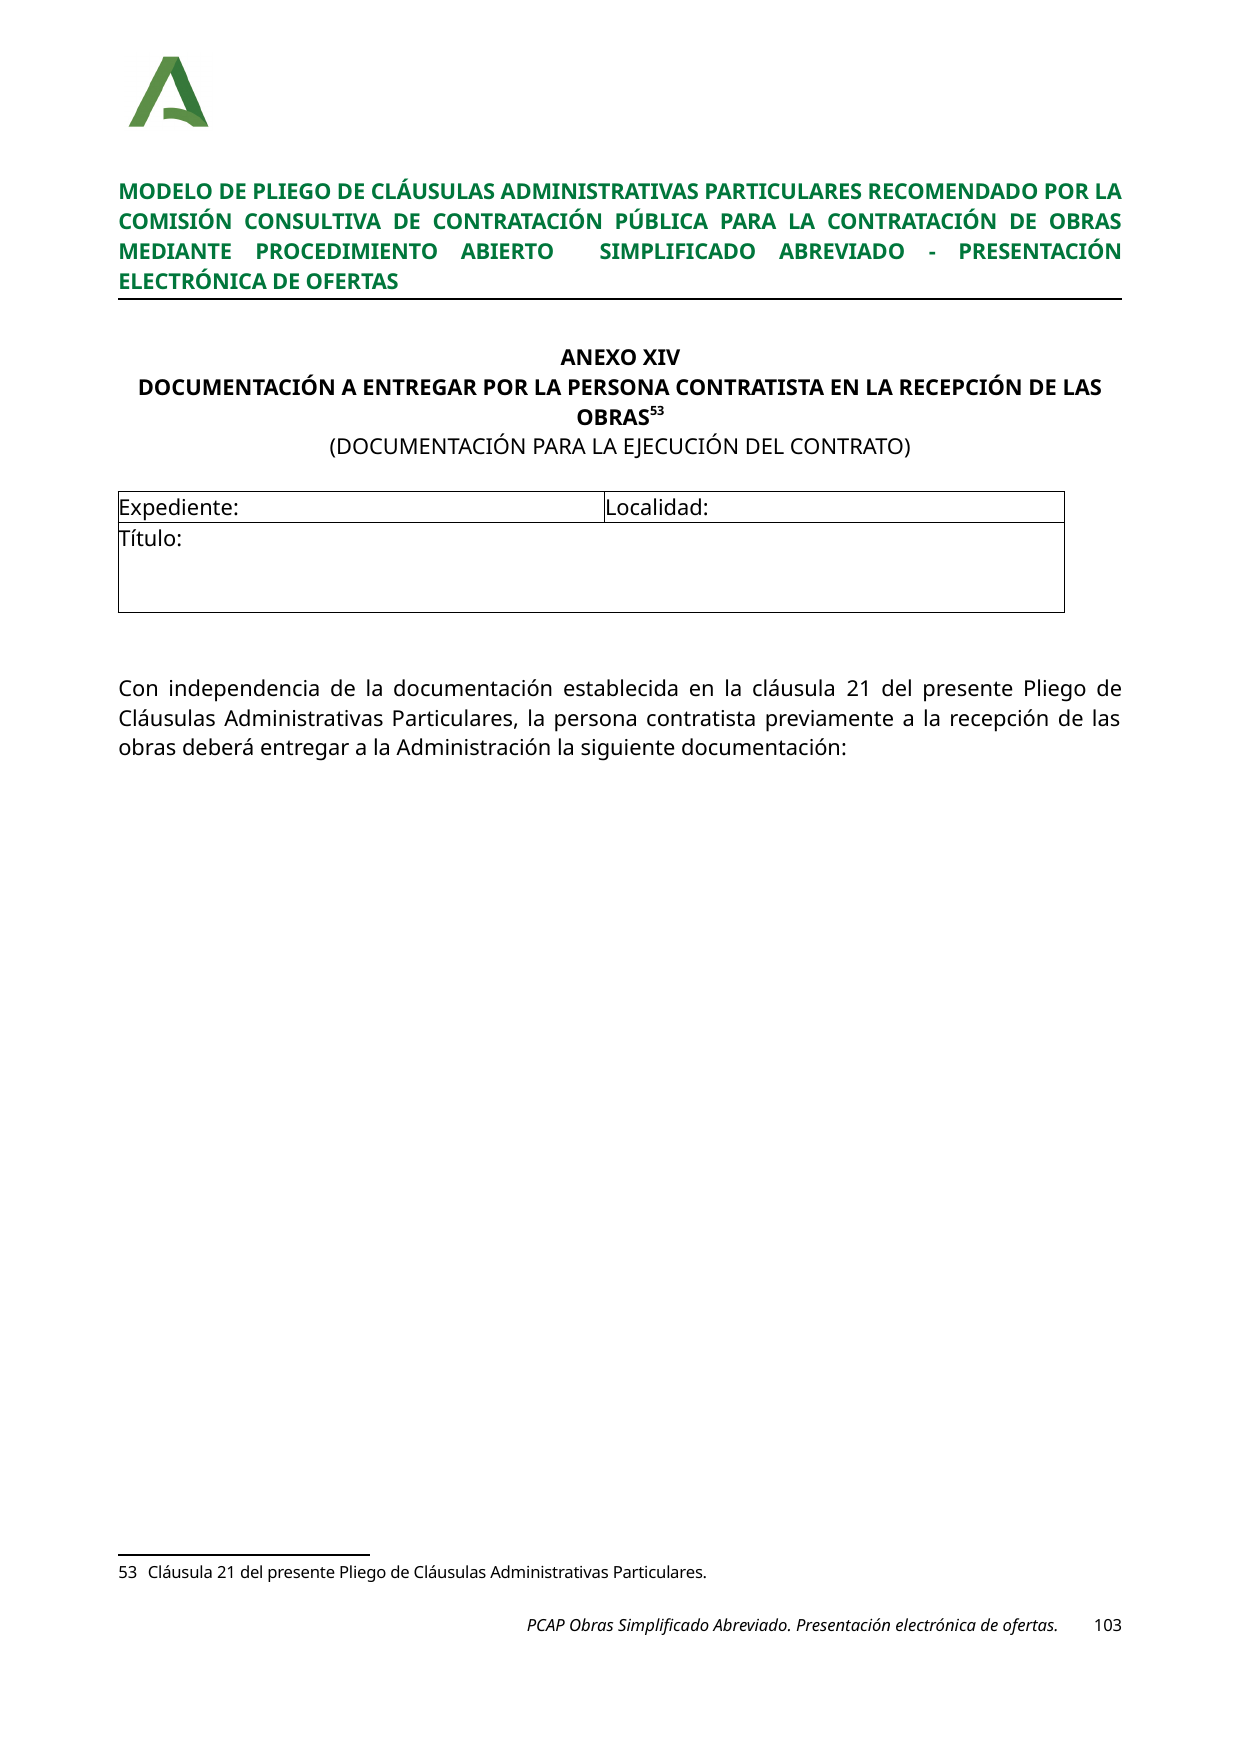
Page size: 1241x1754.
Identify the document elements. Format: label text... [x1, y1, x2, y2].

table_cell Título: [119, 523, 295, 612]
picture [124, 52, 213, 131]
table_header Localidad: [605, 492, 738, 522]
table_header [295, 492, 604, 522]
text ANEXO XIV [118, 342, 1122, 372]
table_header Expediente: [119, 492, 295, 522]
text (DOCUMENTACIÓN PARA LA EJECUCIÓN DEL CONTRATO) [118, 431, 1122, 461]
table_header [738, 492, 1064, 522]
text Con independencia de la documentación establecida en la cláusula 21 del presente Pliego de Cláusulas Administrativas Particulares, la persona contratista previamente a la recepción de las obras deberá entregar a la Administración la siguiente documentación: [118, 673, 1122, 762]
table_cell [295, 523, 1064, 612]
text DOCUMENTACIÓN A ENTREGAR POR LA PERSONA CONTRATISTA EN LA RECEPCIÓN DE LAS OBRAS [118, 372, 1122, 431]
text Cláusula 21 del presente Pliego de Cláusulas Administrativas Particulares. [118, 1561, 1122, 1584]
text MODELO DE PLIEGO DE CLÁUSULAS ADMINISTRATIVAS PARTICULARES RECOMENDADO POR LA COMISIÓN CONSULTIVA DE CONTRATACIÓN PÚBLICA PARA LA CONTRATACIÓN DE OBRAS MEDIANTE PROCEDIMIENTO ABIERTO SIMPLIFICADO ABREVIADO - PRESENTACIÓN ELECTRÓNICA DE OFERTAS [118, 176, 1122, 298]
